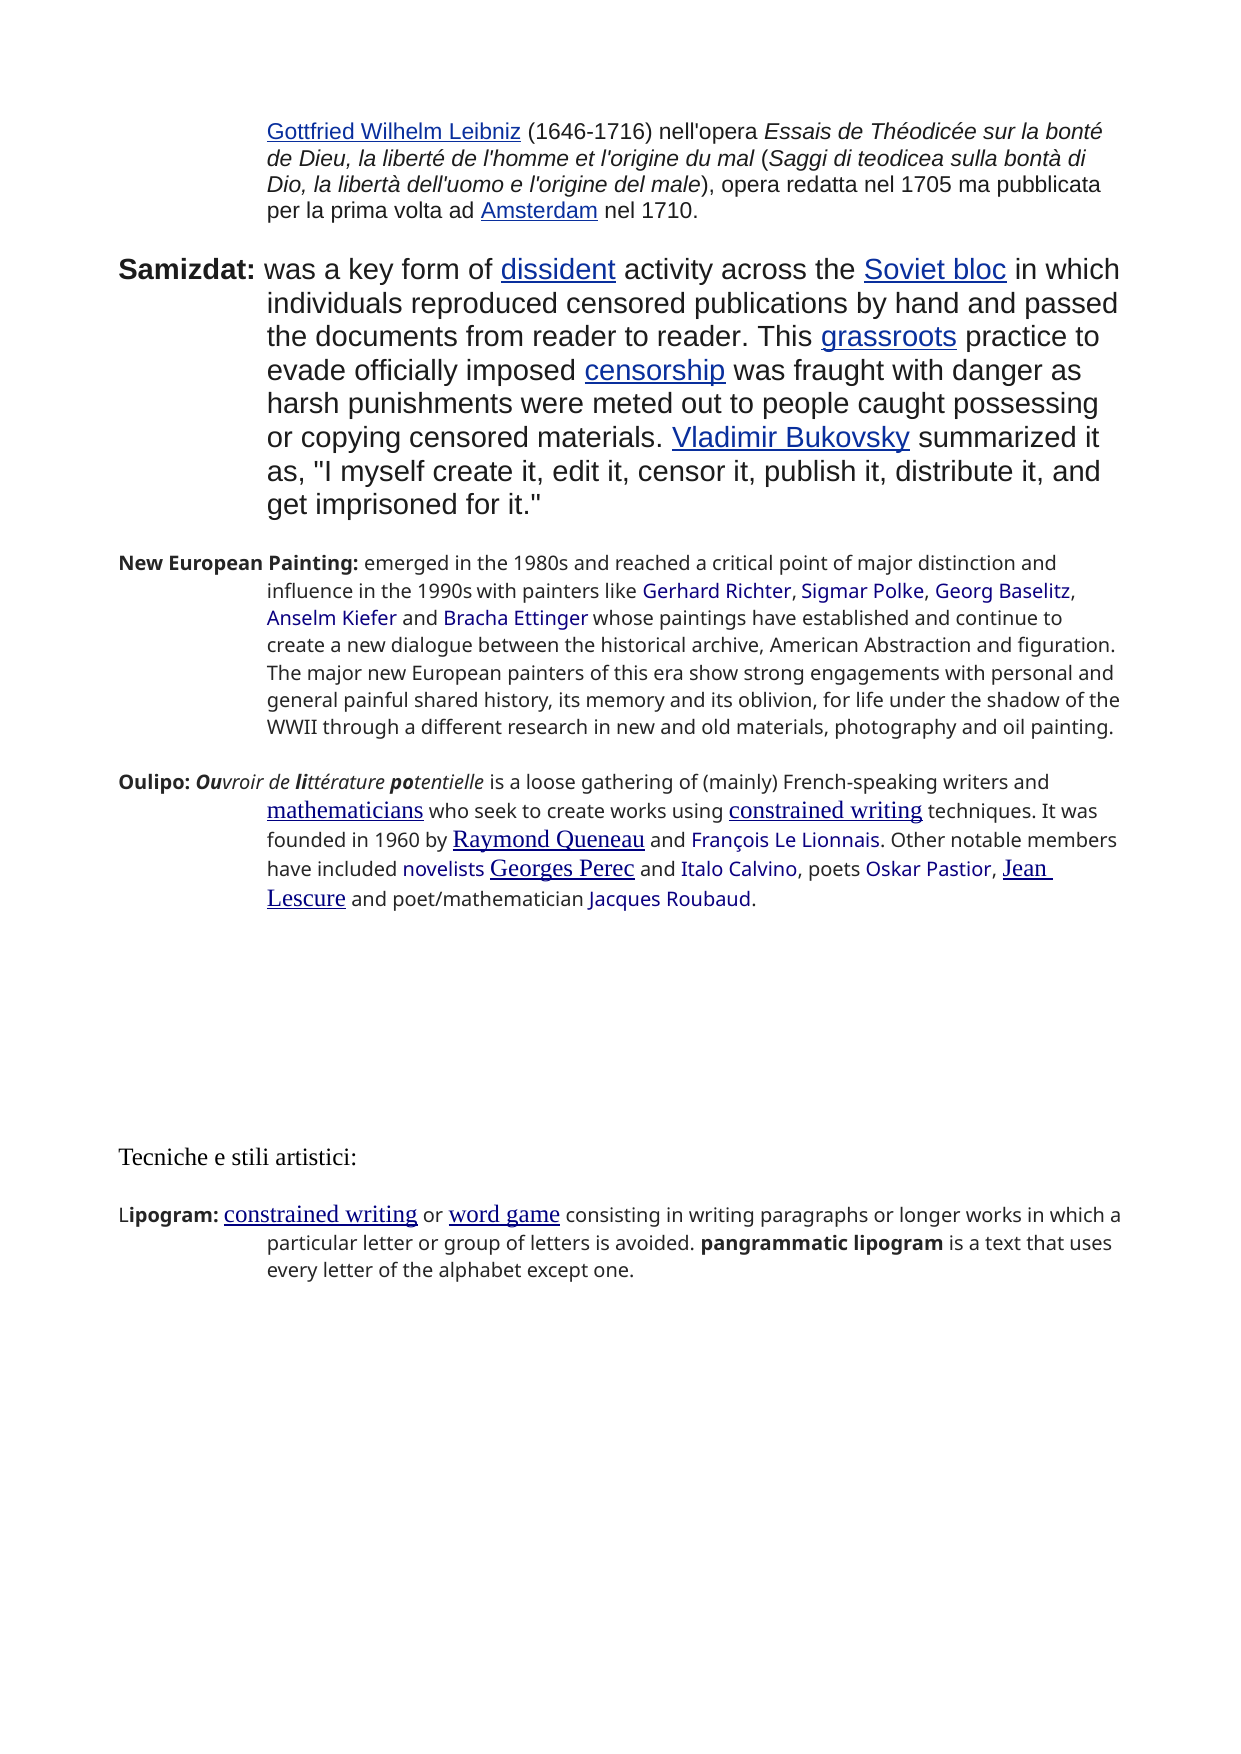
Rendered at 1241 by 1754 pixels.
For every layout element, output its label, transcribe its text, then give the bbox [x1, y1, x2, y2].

text Tecniche e stili artistici: [118, 1142, 1122, 1171]
text Samizdat: was a key form of dissident activity across the Soviet bloc in which individuals reproduced censored publications by hand and passed the documents from reader to reader. This grassroots practice to evade officially imposed censorship was fraught with danger as harsh punishments were meted out to people caught possessing or copying censored materials. Vladimir Bukovsky summarized it as, "I myself create it, edit it, censor it, publish it, distribute it, and get imprisoned for it." [118, 252, 1122, 521]
text New European Painting: emerged in the 1980s and reached a critical point of major distinction and influence in the 1990s with painters like Gerhard Richter, Sigmar Polke, Georg Baselitz, Anselm Kiefer and Bracha Ettinger whose paintings have established and continue to create a new dialogue between the historical archive, American Abstraction and figuration. The major new European painters of this era show strong engagements with personal and general painful shared history, its memory and its oblivion, for life under the shadow of the WWII through a different research in new and old materials, photography and oil painting. [118, 549, 1122, 740]
text Lipogram: constrained writing or word game consisting in writing paragraphs or longer works in which a particular letter or group of letters is avoided. pangrammatic lipogram is a text that uses every letter of the alphabet except one. [118, 1199, 1122, 1283]
text Oulipo: Ouvroir de littérature potentielle is a loose gathering of (mainly) French-speaking writers and mathematicians who seek to create works using constrained writing techniques. It was founded in 1960 by Raymond Queneau and François Le Lionnais. Other notable members have included novelists Georges Perec and Italo Calvino, poets Oskar Pastior, Jean Lescure and poet/mathematician Jacques Roubaud. [118, 768, 1122, 912]
text Gottfried Wilhelm Leibniz (1646-1716) nell'opera Essais de Théodicée sur la bonté de Dieu, la liberté de l'homme et l'origine du mal (Saggi di teodicea sulla bontà di Dio, la libertà dell'uomo e l'origine del male), opera redatta nel 1705 ma pubblicata per la prima volta ad Amsterdam nel 1710. [118, 118, 1122, 223]
